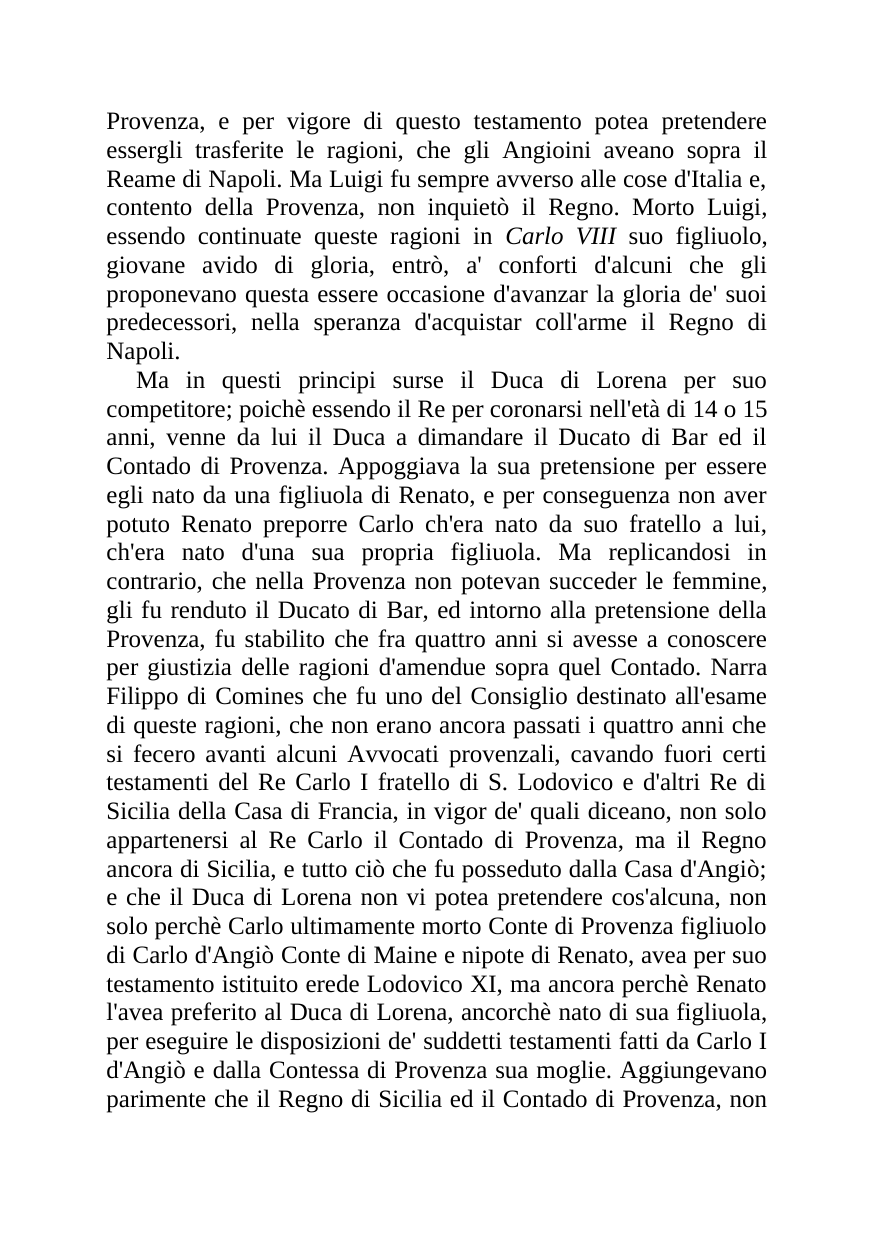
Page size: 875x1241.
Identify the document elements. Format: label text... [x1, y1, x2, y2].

text Provenza, e per vigore di questo testamento potea pretendere essergli trasferite le ragioni, che gli Angioini aveano sopra il Reame di Napoli. Ma Luigi fu sempre avverso alle cose d'Italia e, contento della Provenza, non inquietò il Regno. Morto Luigi, essendo continuate queste ragioni in Carlo VIII suo figliuolo, giovane avido di gloria, entrò, a' conforti d'alcuni che gli proponevano questa essere occasione d'avanzar la gloria de' suoi predecessori, nella speranza d'acquistar coll'arme il Regno di Napoli. [106, 106, 768, 365]
text Ma in questi principi surse il Duca di Lorena per suo competitore; poichè essendo il Re per coronarsi nell'età di 14 o 15 anni, venne da lui il Duca a dimandare il Ducato di Bar ed il Contado di Provenza. Appoggiava la sua pretensione per essere egli nato da una figliuola di Renato, e per conseguenza non aver potuto Renato preporre Carlo ch'era nato da suo fratello a lui, ch'era nato d'una sua propria figliuola. Ma replicandosi in contrario, che nella Provenza non potevan succeder le femmine, gli fu renduto il Ducato di Bar, ed intorno alla pretensione della Provenza, fu stabilito che fra quattro anni si avesse a conoscere per giustizia delle ragioni d'amendue sopra quel Contado. Narra Filippo di Comines che fu uno del Consiglio destinato all'esame di queste ragioni, che non erano ancora passati i quattro anni che si fecero avanti alcuni Avvocati provenzali, cavando fuori certi testamenti del Re Carlo I fratello di S. Lodovico e d'altri Re di Sicilia della Casa di Francia, in vigor de' quali diceano, non solo appartenersi al Re Carlo il Contado di Provenza, ma il Regno ancora di Sicilia, e tutto ciò che fu posseduto dalla Casa d'Angiò; e che il Duca di Lorena non vi potea pretendere cos'alcuna, non solo perchè Carlo ultimamente morto Conte di Provenza figliuolo di Carlo d'Angiò Conte di Maine e nipote di Renato, avea per suo testamento istituito erede Lodovico XI, ma ancora perchè Renato l'avea preferito al Duca di Lorena, ancorchè nato di sua figliuola, per eseguire le disposizioni de' suddetti testamenti fatti da Carlo I d'Angiò e dalla Contessa di Provenza sua moglie. Aggiungevano parimente che il Regno di Sicilia ed il Contado di Provenza, non [106, 365, 768, 1112]
